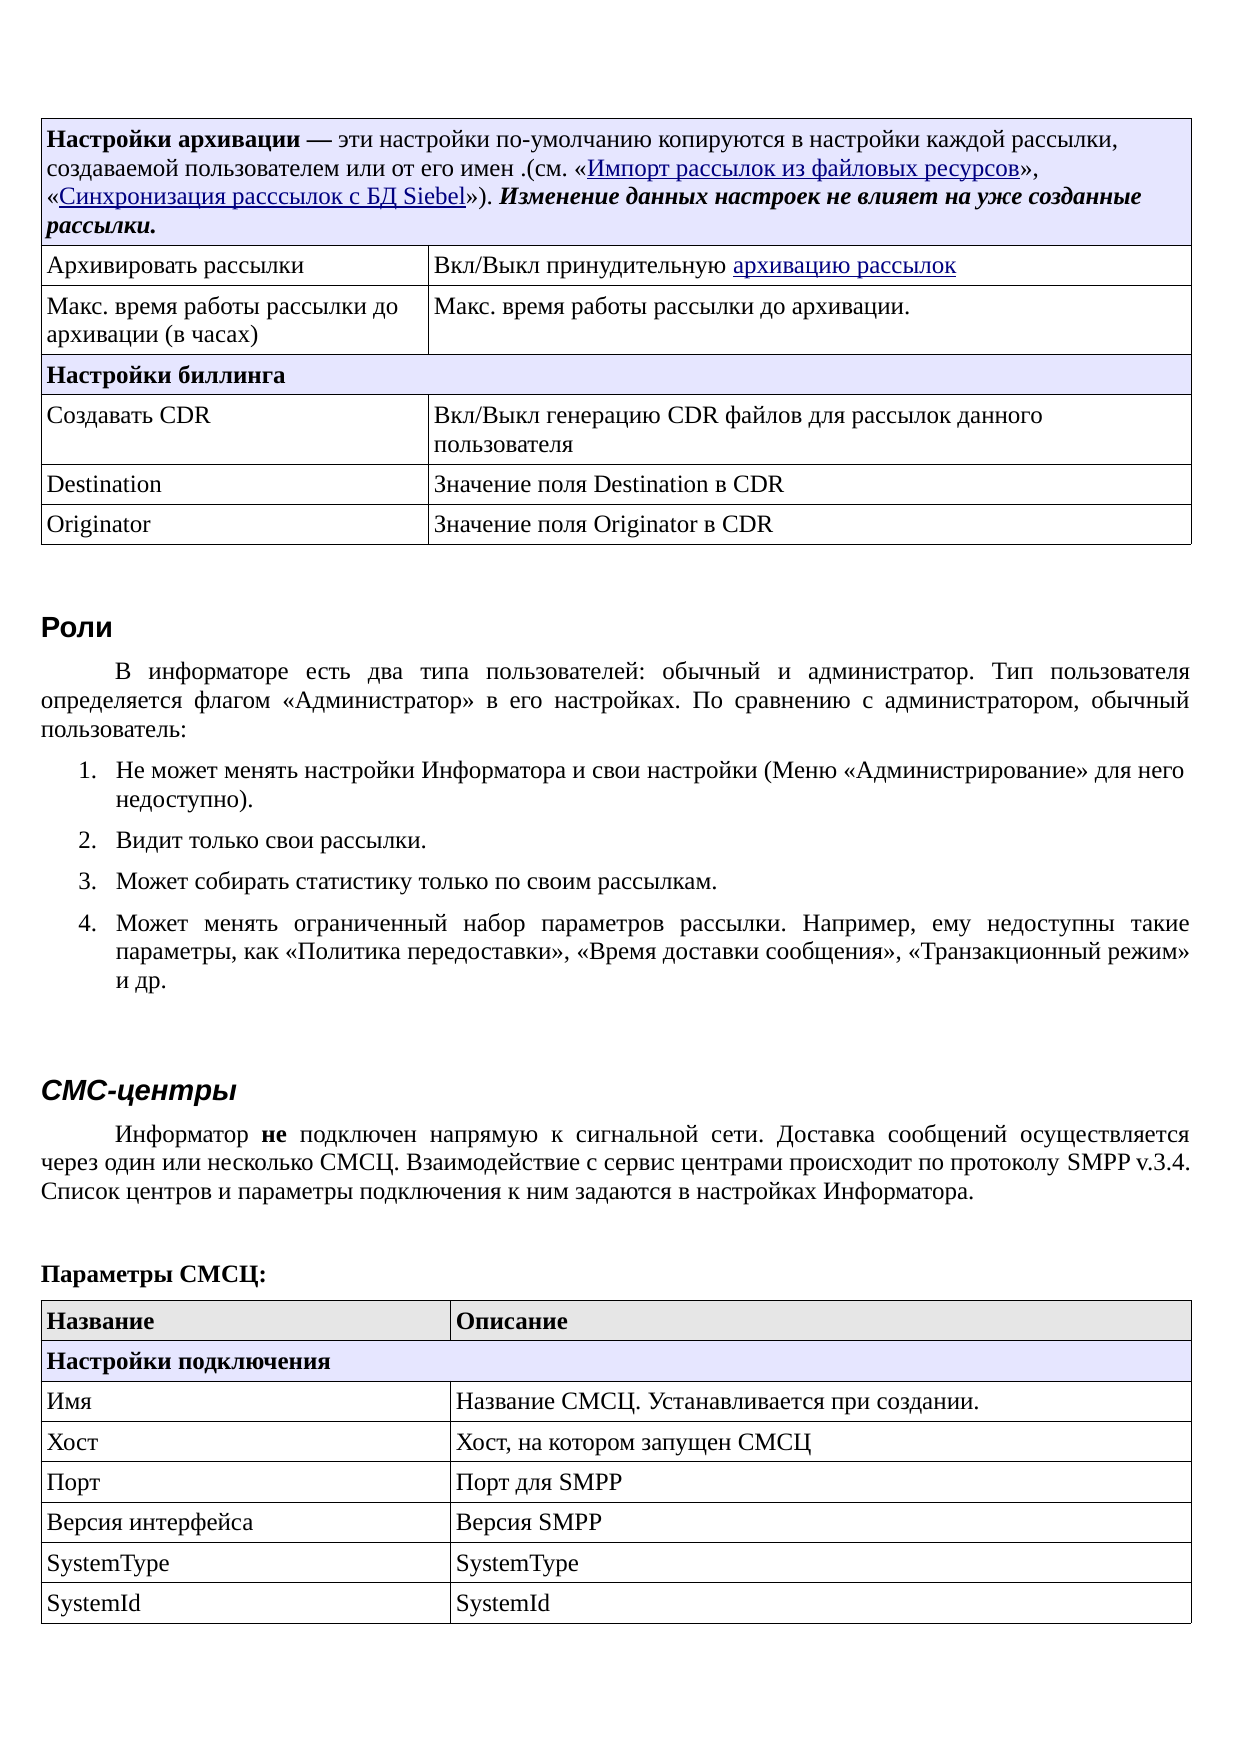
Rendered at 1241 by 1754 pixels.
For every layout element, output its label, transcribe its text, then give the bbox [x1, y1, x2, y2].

text В информаторе есть два типа пользователей: обычный и администратор. Тип пользователя определяется флагом «Администратор» в его настройках. По сравнению с администратором, обычный пользователь: [41, 656, 1191, 743]
table_header Описание [451, 1301, 1191, 1340]
table_cell SystemType [451, 1543, 1191, 1582]
table_cell Настройки архивации — эти настройки по-умолчанию копируются в настройки каждой рассылки, создаваемой пользователем или от его имен .(см. «Импорт рассылок из файловых ресурсов», «Синхронизация расссылок с БД Siebel»). Изменение данных настроек не влияет на уже созданные рассылки. [42, 119, 1191, 245]
text Параметры СМСЦ: [41, 1259, 1191, 1287]
table_header Название [42, 1301, 450, 1340]
table_cell Хост [42, 1422, 450, 1461]
table_cell Destination [42, 465, 428, 504]
list Может менять ограниченный набор параметров рассылки. Например, ему недоступны такие параметры, как «Политика передоставки», «Время доставки сообщения», «Транзакционный режим» и др. [78, 908, 1191, 994]
table_cell Порт [42, 1462, 450, 1502]
table_cell Версия интерфейса [42, 1503, 450, 1542]
table_cell Вкл/Выкл принудительную архивацию рассылок [429, 246, 1191, 285]
table_cell Название СМСЦ. Устанавливается при создании. [451, 1382, 1191, 1421]
list Может собирать статистику только по своим рассылкам. [78, 866, 1191, 895]
table_cell Имя [42, 1382, 450, 1421]
text Информатор не подключен напрямую к сигнальной сети. Доставка сообщений осуществляется через один или несколько СМСЦ. Взаимодействие с сервис центрами происходит по протоколу SMPP v.3.4. Список центров и параметры подключения к ним задаются в настройках Информатора. [41, 1119, 1191, 1205]
table_cell Макс. время работы рассылки до архивации (в часах) [42, 286, 428, 354]
table_cell Хост, на котором запущен СМСЦ [451, 1422, 1191, 1461]
table_cell Значение поля Originator в CDR [429, 505, 1191, 544]
table_cell Макс. время работы рассылки до архивации. [429, 286, 1191, 354]
table_cell Порт для SMPP [451, 1462, 1191, 1502]
table_cell Настройки подключения [42, 1341, 1191, 1381]
table_cell SystemId [451, 1583, 1191, 1622]
subtitle СМС-центры [41, 1073, 1191, 1106]
table_cell SystemType [42, 1543, 450, 1582]
table_cell Значение поля Destination в CDR [429, 465, 1191, 504]
table_cell Создавать CDR [42, 395, 428, 463]
table_cell Настройки биллинга [42, 355, 1191, 394]
list Видит только свои рассылки. [78, 825, 1191, 854]
subtitle Роли [41, 610, 1191, 644]
table_cell Архивировать рассылки [42, 246, 428, 285]
table_cell SystemId [42, 1583, 450, 1622]
list Не может менять настройки Информатора и свои настройки (Меню «Администрирование» для него недоступно). [78, 755, 1191, 813]
table_cell Вкл/Выкл генерацию CDR файлов для рассылок данного пользователя [429, 395, 1191, 463]
table_cell Originator [42, 505, 428, 544]
table_cell Версия SMPP [451, 1503, 1191, 1542]
